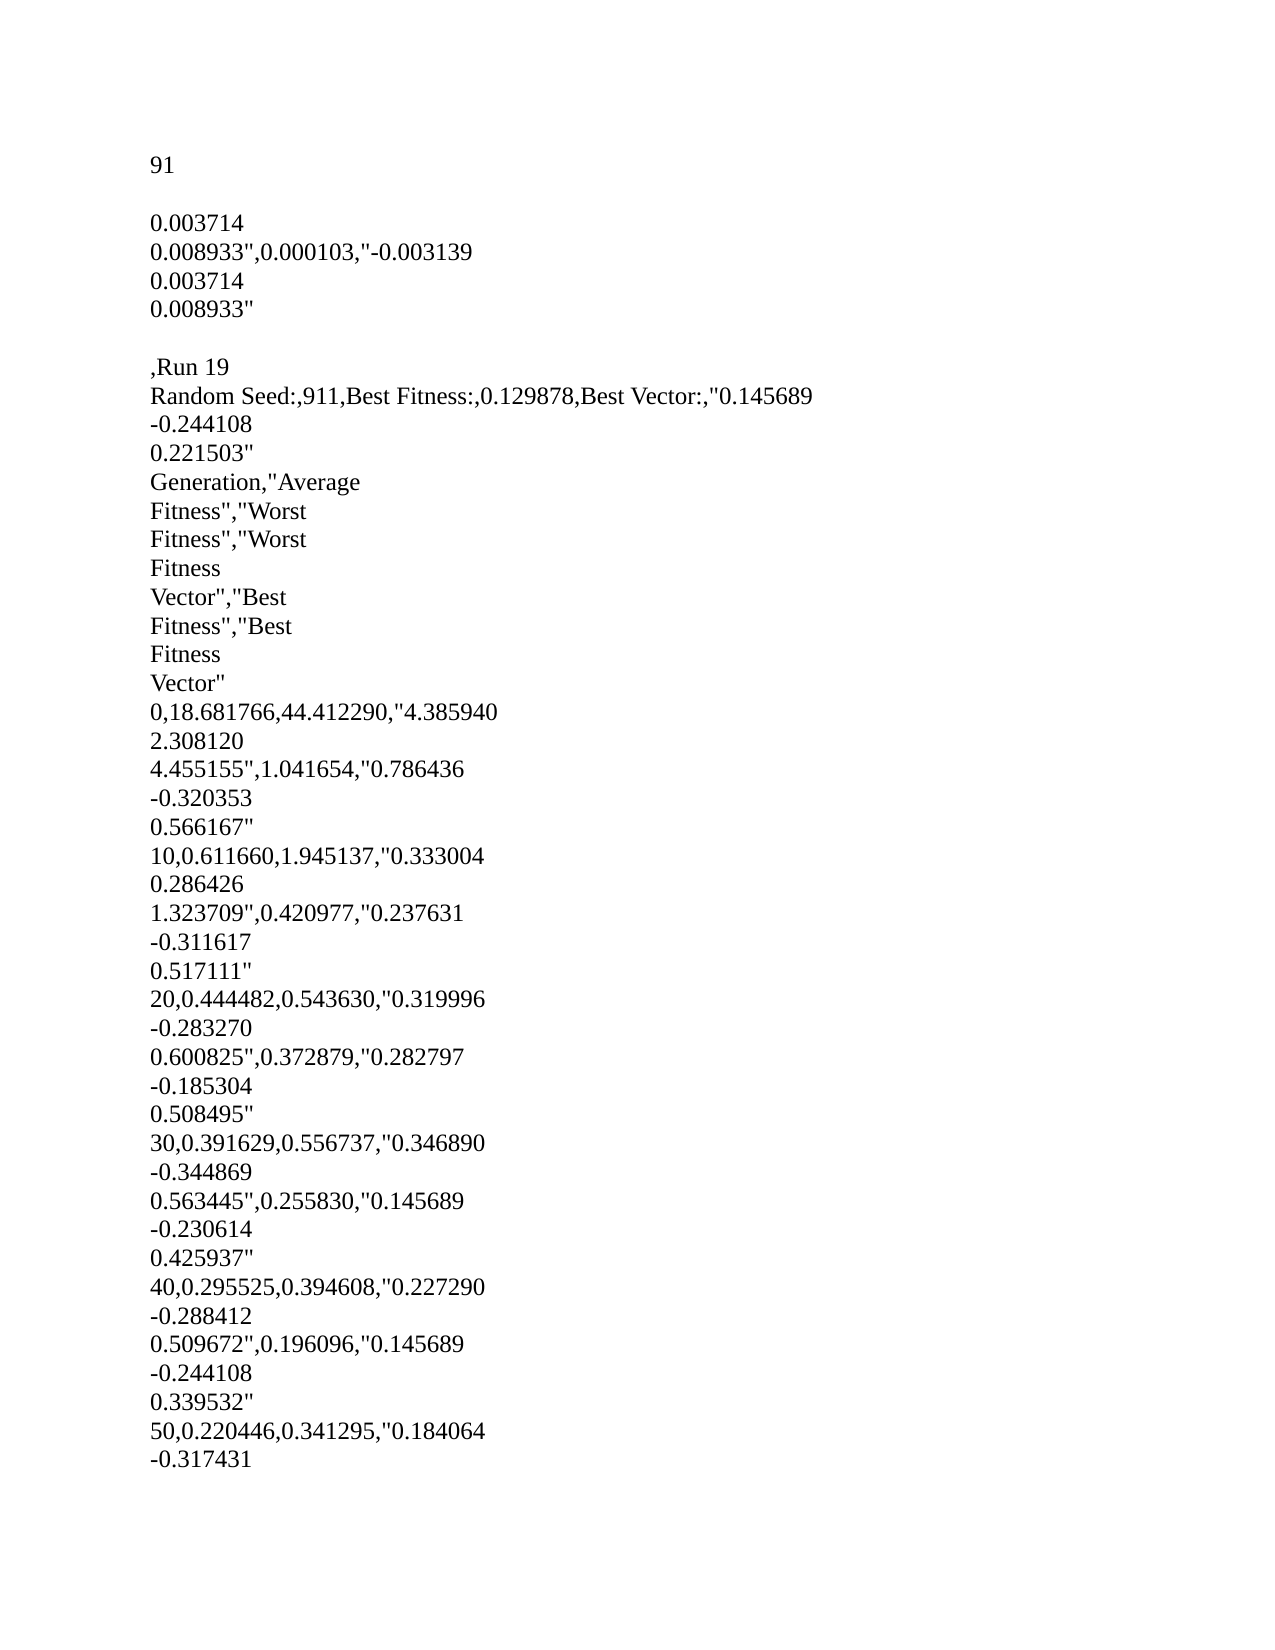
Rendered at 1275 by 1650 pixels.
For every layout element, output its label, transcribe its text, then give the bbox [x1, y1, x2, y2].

text 20,0.444482,0.543630,"0.319996 [150, 984, 1125, 1013]
text Fitness [150, 553, 1125, 582]
text 1.323709",0.420977,"0.237631 [150, 898, 1125, 927]
text 30,0.391629,0.556737,"0.346890 [150, 1128, 1125, 1157]
text Vector" [150, 668, 1125, 697]
text -0.244108 [150, 409, 1125, 438]
text -0.344869 [150, 1157, 1125, 1186]
text 0.563445",0.255830,"0.145689 [150, 1186, 1125, 1214]
text 0,18.681766,44.412290,"4.385940 [150, 697, 1125, 726]
text 0.509672",0.196096,"0.145689 [150, 1329, 1125, 1358]
text 50,0.220446,0.341295,"0.184064 [150, 1416, 1125, 1444]
text Fitness","Worst [150, 524, 1125, 553]
text 40,0.295525,0.394608,"0.227290 [150, 1272, 1125, 1301]
text 0.008933" [150, 294, 1125, 323]
text -0.320353 [150, 783, 1125, 812]
text -0.288412 [150, 1301, 1125, 1329]
text 0.508495" [150, 1099, 1125, 1128]
text 0.600825",0.372879,"0.282797 [150, 1042, 1125, 1071]
text 0.425937" [150, 1243, 1125, 1272]
text 0.286426 [150, 869, 1125, 898]
text 10,0.611660,1.945137,"0.333004 [150, 841, 1125, 869]
text Generation,"Average [150, 467, 1125, 496]
text Vector","Best [150, 582, 1125, 611]
text 0.003714 [150, 208, 1125, 237]
text 4.455155",1.041654,"0.786436 [150, 754, 1125, 783]
text -0.317431 [150, 1444, 1125, 1473]
text -0.185304 [150, 1071, 1125, 1099]
text -0.311617 [150, 927, 1125, 956]
text 0.566167" [150, 812, 1125, 841]
text 0.517111" [150, 956, 1125, 984]
text Random Seed:,911,Best Fitness:,0.129878,Best Vector:,"0.145689 [150, 381, 1125, 409]
text 0.003714 [150, 266, 1125, 294]
text 0.221503" [150, 438, 1125, 467]
text -0.244108 [150, 1358, 1125, 1387]
text Fitness","Best [150, 611, 1125, 639]
text ,Run 19 [150, 352, 1125, 381]
text 2.308120 [150, 726, 1125, 754]
text 0.339532" [150, 1387, 1125, 1416]
text Fitness","Worst [150, 496, 1125, 524]
text Fitness [150, 639, 1125, 668]
text -0.283270 [150, 1013, 1125, 1042]
text 0.008933",0.000103,"-0.003139 [150, 237, 1125, 266]
text -0.230614 [150, 1214, 1125, 1243]
